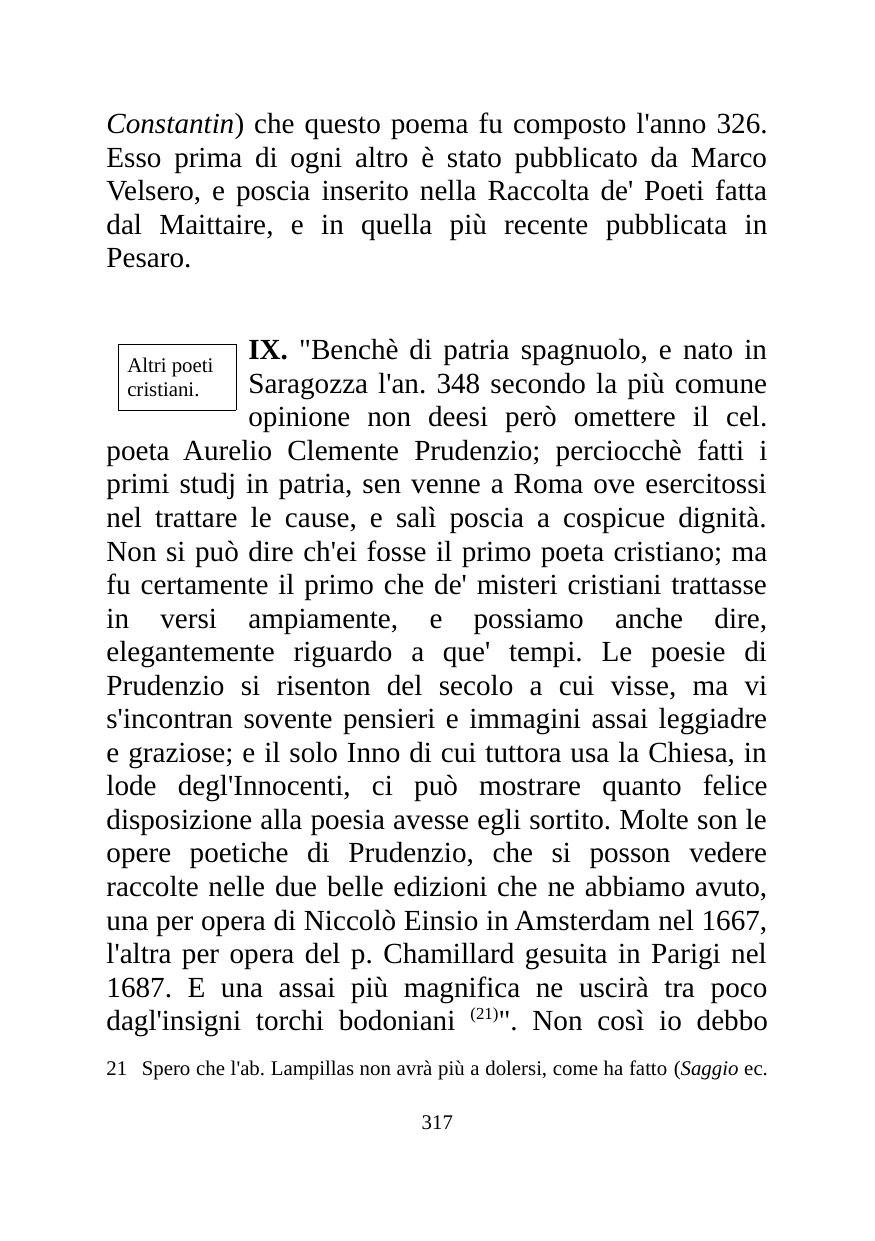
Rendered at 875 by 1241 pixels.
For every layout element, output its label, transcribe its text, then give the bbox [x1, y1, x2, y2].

text Constantin) che questo poema fu composto l'anno 326. Esso prima di ogni altro è stato pubblicato da Marco Velsero, e poscia inserito nella Raccolta de' Poeti fatta dal Maittaire, e in quella più recente pubblicata in Pesaro. [106, 106, 768, 274]
text Spero che l'ab. Lampillas non avrà più a dolersi, come ha fatto (Saggio ec. [106, 1056, 768, 1080]
text Altri poeti cristiani. [127, 353, 227, 401]
text IX. "Benchè di patria spagnuolo, e nato in Saragozza l'an. 348 secondo la più comune opinione non deesi però omettere il cel. poeta Aurelio Clemente Prudenzio; perciocchè fatti i primi studj in patria, sen venne a Roma ove esercitossi nel trattare le cause, e salì poscia a cospicue dignità. Non si può dire ch'ei fosse il primo poeta cristiano; ma fu certamente il primo che de' misteri cristiani trattasse in versi ampiamente, e possiamo anche dire, elegantemente riguardo a que' tempi. Le poesie di Prudenzio si risenton del secolo a cui visse, ma vi s'incontran sovente pensieri e immagini assai leggiadre e graziose; e il solo Inno di cui tuttora usa la Chiesa, in lode degl'Innocenti, ci può mostrare quanto felice disposizione alla poesia avesse egli sortito. Molte son le opere poetiche di Prudenzio, che si posson vedere raccolte nelle due belle edizioni che ne abbiamo avuto, una per opera di Niccolò Einsio in Amsterdam nel 1667, l'altra per opera del p. Chamillard gesuita in Parigi nel 1687. E una assai più magnifica ne uscirà tra poco dagl'insigni torchi bodoniani ()". Non così io debbo [106, 332, 768, 1037]
